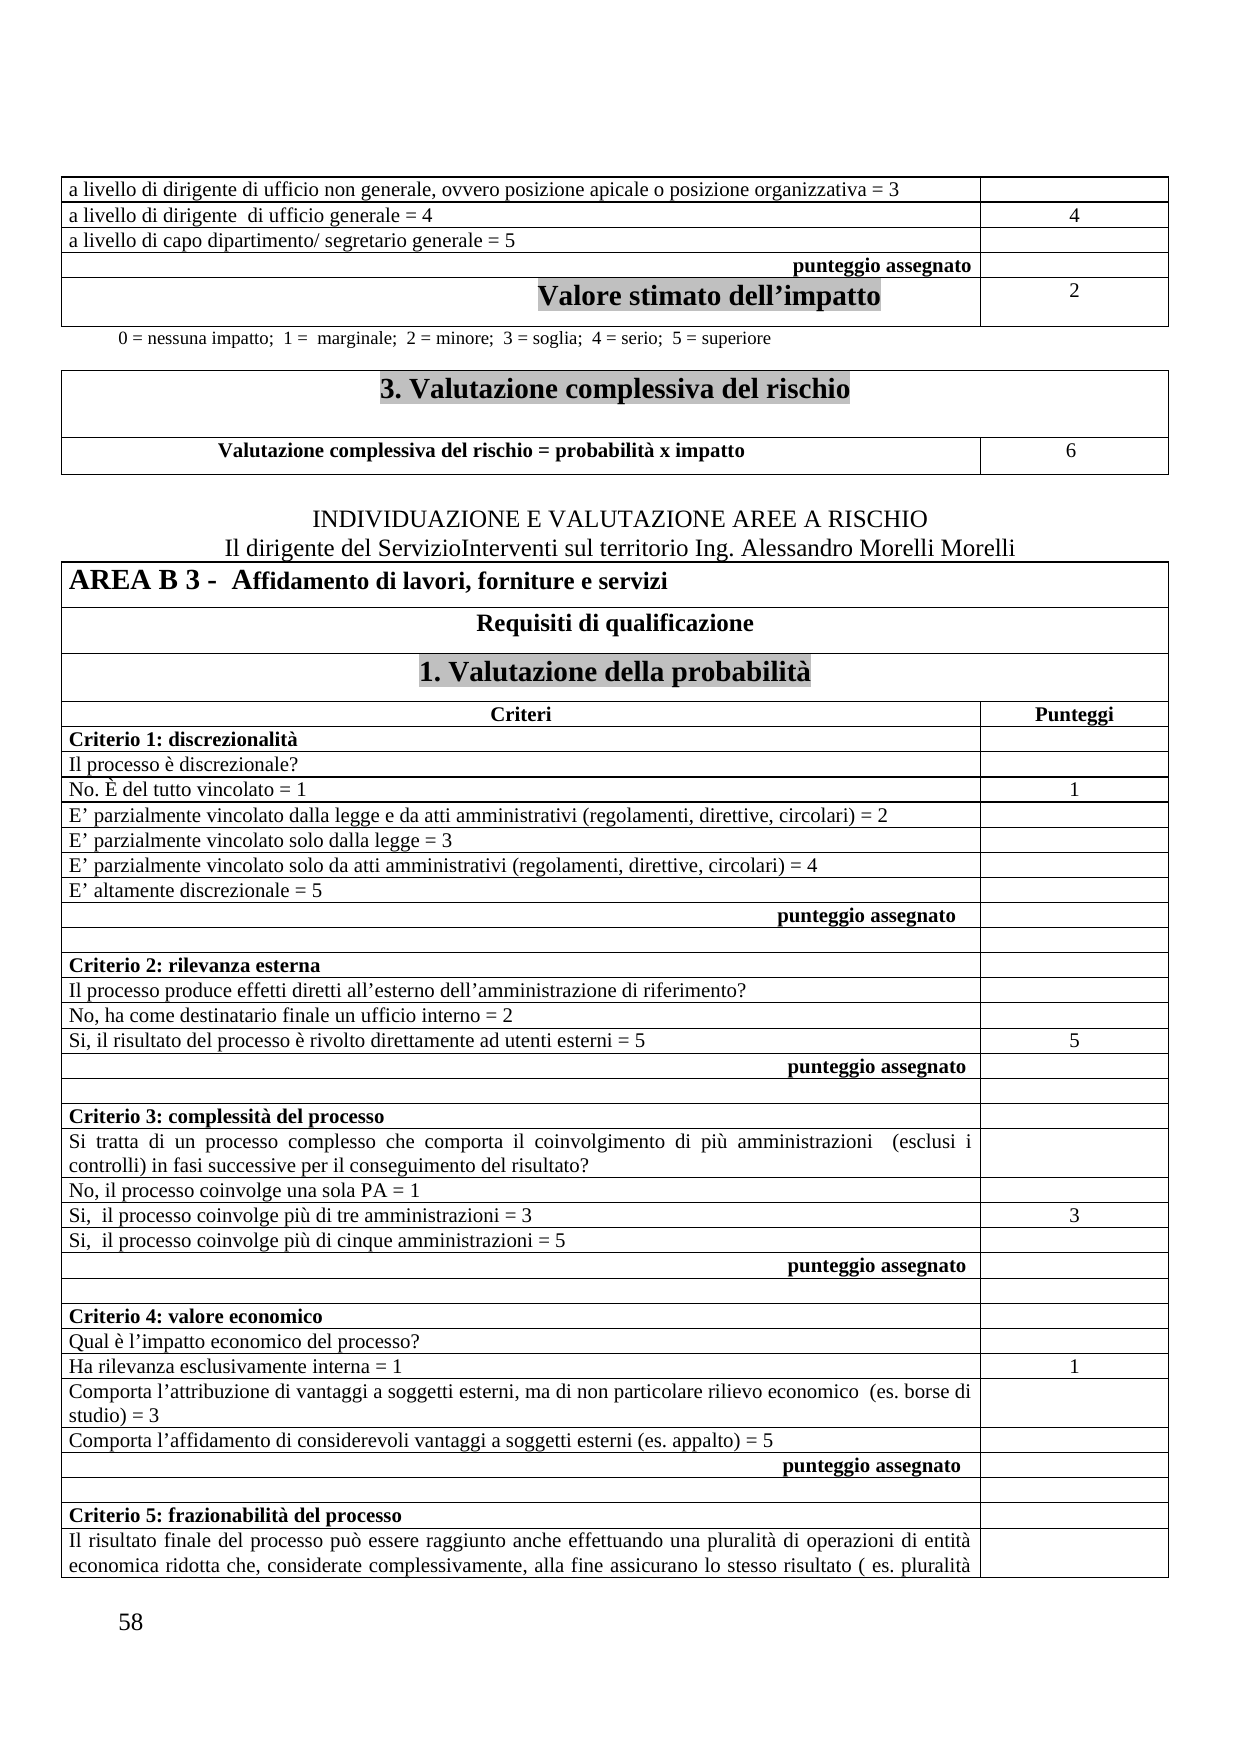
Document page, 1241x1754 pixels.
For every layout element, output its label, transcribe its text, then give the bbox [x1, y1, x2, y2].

table_cell 1 [981, 778, 1168, 801]
text 0 = nessuna impatto; 1 = marginale; 2 = minore; 3 = soglia; 4 = serio; 5 = superiore [118, 327, 1122, 348]
table_cell 4 [981, 203, 1168, 227]
table_cell [981, 178, 1168, 201]
table_cell [981, 828, 1168, 852]
table_cell [981, 1129, 1168, 1177]
subtitle INDIVIDUAZIONE E VALUTAZIONE AREE A RISCHIO [118, 504, 1122, 533]
table_header AREA B 3 - Affidamento di lavori, forniture e servizi [62, 563, 1168, 607]
table_cell [981, 853, 1168, 877]
table_cell E’ parzialmente vincolato solo da atti amministrativi (regolamenti, direttive, circolari) = 4 [62, 853, 980, 877]
table_cell Ha rilevanza esclusivamente interna = 1 [62, 1354, 980, 1378]
table_cell Criterio 3: complessità del processo [62, 1104, 980, 1128]
table_cell [981, 953, 1168, 977]
table_cell [981, 878, 1168, 902]
table_cell [981, 752, 1168, 776]
table_cell E’ altamente discrezionale = 5 [62, 878, 980, 902]
table_cell Punteggi [981, 702, 1168, 726]
table_cell 1. Valutazione della probabilità [62, 654, 1168, 701]
table_cell [981, 253, 1168, 277]
table_cell [981, 928, 1168, 952]
table_cell [62, 928, 980, 952]
table_cell [981, 1003, 1168, 1027]
table_cell E’ parzialmente vincolato dalla legge e da atti amministrativi (regolamenti, direttive, circolari) = 2 [62, 803, 980, 827]
table_cell a livello di capo dipartimento/ segretario generale = 5 [62, 228, 980, 252]
table_header 3. Valutazione complessiva del rischio [62, 371, 1168, 437]
table_cell Si, il processo coinvolge più di cinque amministrazioni = 5 [62, 1228, 980, 1252]
table_cell a livello di dirigente di ufficio generale = 4 [62, 203, 980, 227]
table_cell punteggio assegnato [62, 903, 980, 927]
table_cell punteggio assegnato [62, 1453, 980, 1477]
table_cell Qual è l’impatto economico del processo? [62, 1329, 980, 1353]
table_cell punteggio assegnato [62, 1253, 980, 1277]
text Il dirigente del ServizioInterventi sul territorio Ing. Alessandro Morelli Morelli [118, 533, 1122, 561]
table_cell Il processo produce effetti diretti all’esterno dell’amministrazione di riferimento? [62, 978, 980, 1002]
table_cell [981, 1329, 1168, 1353]
table_cell Valutazione complessiva del rischio = probabilità x impatto [62, 438, 980, 474]
table_cell [981, 1279, 1168, 1302]
table_cell [981, 1054, 1168, 1078]
table_cell Criteri [62, 702, 980, 726]
table_cell No, il processo coinvolge una sola PA = 1 [62, 1178, 980, 1202]
table_cell [981, 1228, 1168, 1252]
table_cell Criterio 5: frazionabilità del processo [62, 1503, 980, 1527]
table_cell [981, 1478, 1168, 1502]
table_cell Requisiti di qualificazione [62, 608, 1168, 653]
table_cell [981, 1428, 1168, 1452]
table_cell [981, 727, 1168, 751]
table_cell Criterio 4: valore economico [62, 1304, 980, 1328]
table_cell [981, 803, 1168, 827]
table_cell 1 [981, 1354, 1168, 1378]
table_cell [981, 978, 1168, 1002]
table_cell [981, 1379, 1168, 1427]
table_cell Si, il risultato del processo è rivolto direttamente ad utenti esterni = 5 [62, 1029, 980, 1052]
table_cell Criterio 1: discrezionalità [62, 727, 980, 751]
table_cell [981, 1529, 1168, 1577]
table_cell 3 [981, 1203, 1168, 1227]
table_cell Criterio 2: rilevanza esterna [62, 953, 980, 977]
table_cell [62, 1079, 980, 1103]
table_cell [981, 903, 1168, 927]
table_cell [981, 1178, 1168, 1202]
table_cell [981, 1253, 1168, 1277]
table_cell Il risultato finale del processo può essere raggiunto anche effettuando una pluralità di operazioni di entità economica ridotta che, considerate complessivamente, alla fine assicurano lo stesso risultato ( es. pluralità [62, 1529, 980, 1577]
table_cell Si tratta di un processo complesso che comporta il coinvolgimento di più amministrazioni (esclusi i controlli) in fasi successive per il conseguimento del risultato? [62, 1129, 980, 1177]
table_cell Valore stimato dell’impatto [62, 278, 980, 326]
table_cell 6 [981, 438, 1168, 474]
table_cell punteggio assegnato [62, 1054, 980, 1078]
table_cell punteggio assegnato [62, 253, 980, 277]
table_cell Comporta l’affidamento di considerevoli vantaggi a soggetti esterni (es. appalto) = 5 [62, 1428, 980, 1452]
table_cell Comporta l’attribuzione di vantaggi a soggetti esterni, ma di non particolare rilievo economico (es. borse di studio) = 3 [62, 1379, 980, 1427]
table_cell [981, 1453, 1168, 1477]
table_cell 5 [981, 1029, 1168, 1052]
table_cell No, ha come destinatario finale un ufficio interno = 2 [62, 1003, 980, 1027]
table_cell [981, 1104, 1168, 1128]
table_cell Si, il processo coinvolge più di tre amministrazioni = 3 [62, 1203, 980, 1227]
table_cell [981, 1304, 1168, 1328]
table_cell [981, 228, 1168, 252]
table_cell [62, 1478, 980, 1502]
table_cell Il processo è discrezionale? [62, 752, 980, 776]
table_cell E’ parzialmente vincolato solo dalla legge = 3 [62, 828, 980, 852]
table_cell [981, 1503, 1168, 1527]
table_cell 2 [981, 278, 1168, 326]
table_cell a livello di dirigente di ufficio non generale, ovvero posizione apicale o posizione organizzativa = 3 [62, 178, 980, 201]
table_cell [981, 1079, 1168, 1103]
table_cell No. È del tutto vincolato = 1 [62, 778, 980, 801]
table_cell [62, 1279, 980, 1302]
